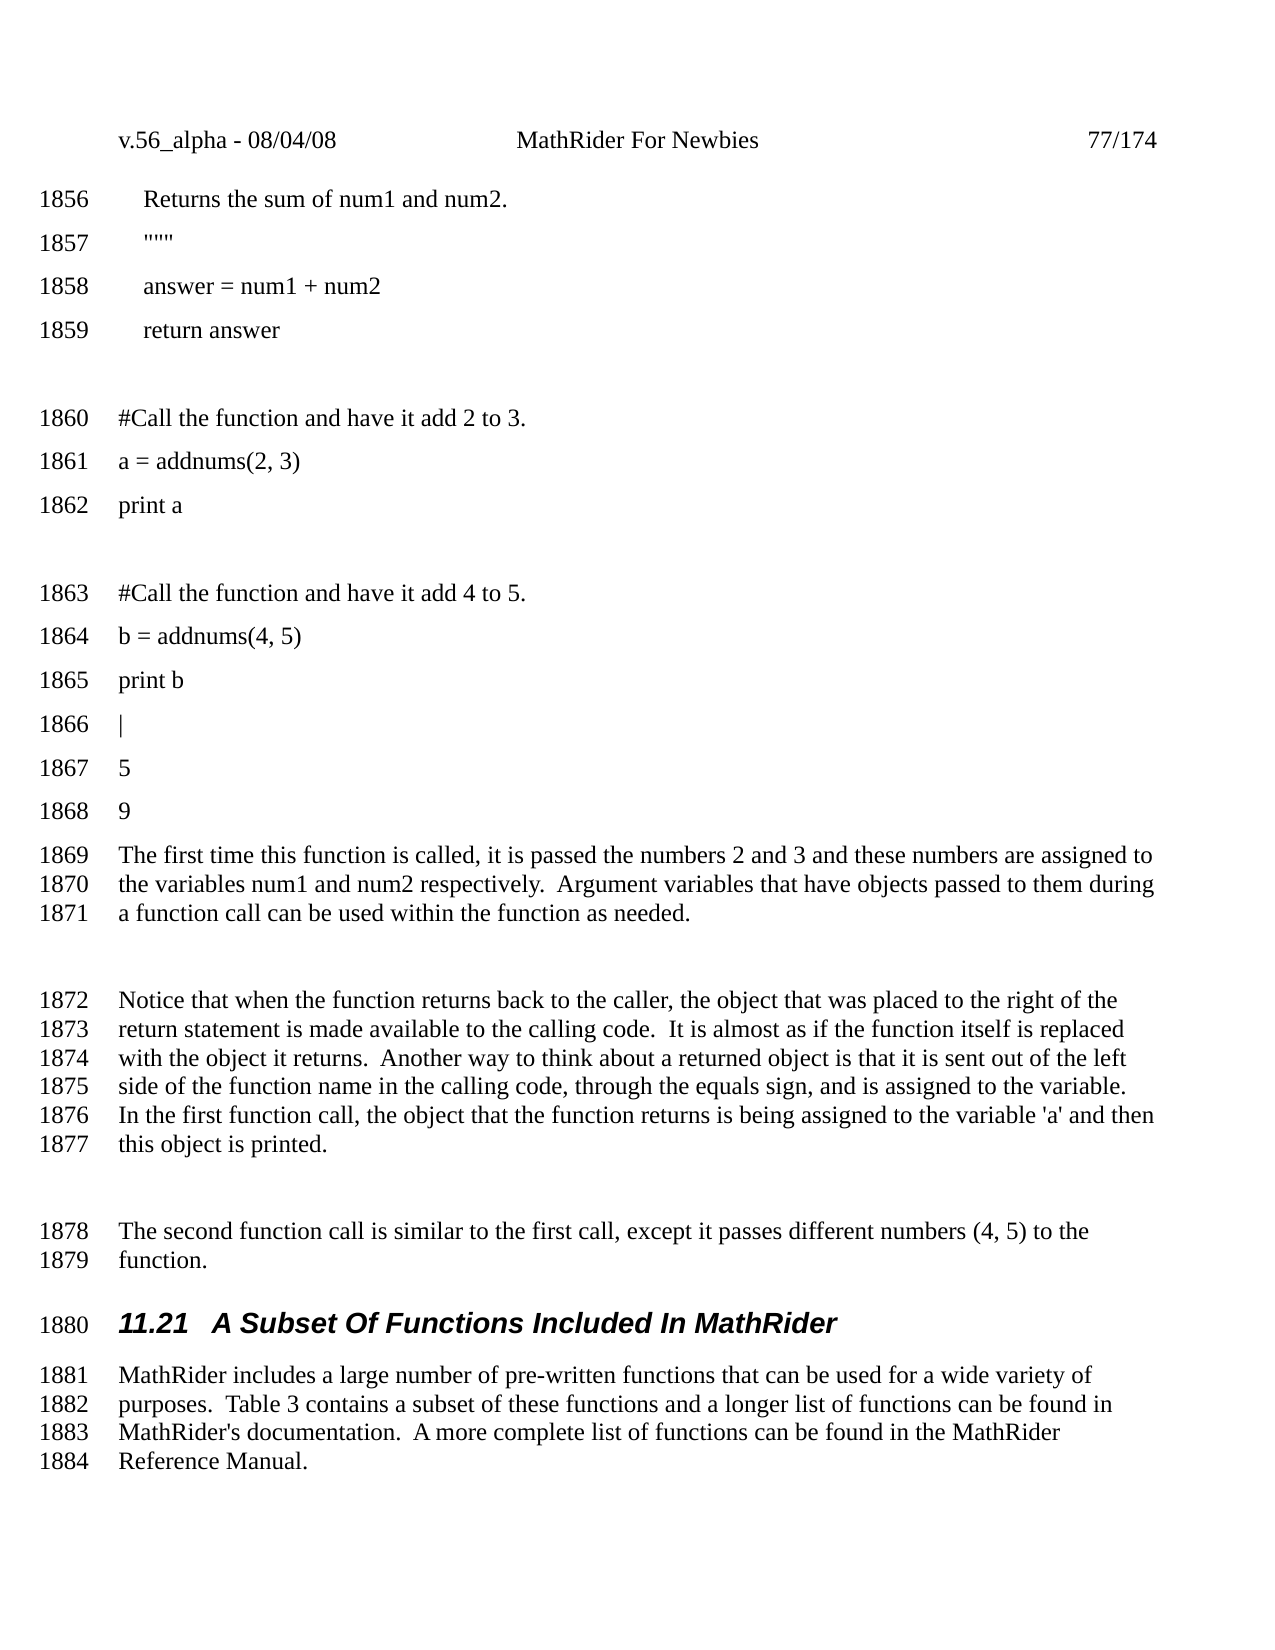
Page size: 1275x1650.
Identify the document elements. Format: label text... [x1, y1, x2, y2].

text return answer [118, 315, 1157, 344]
text """ [118, 228, 1157, 256]
text #Call the function and have it add 2 to 3. [118, 403, 1157, 431]
text print b [118, 665, 1157, 694]
text print a [118, 490, 1157, 519]
text The second function call is similar to the first call, except it passes different numbers (4, 5) to the function. [118, 1216, 1157, 1274]
text a = addnums(2, 3) [118, 446, 1157, 475]
text answer = num1 + num2 [118, 271, 1157, 300]
text b = addnums(4, 5) [118, 621, 1157, 650]
text #Call the function and have it add 4 to 5. [118, 578, 1157, 606]
text MathRider includes a large number of pre-written functions that can be used for a wide variety of purposes. Table 3 contains a subset of these functions and a longer list of functions can be found in MathRider's documentation. A more complete list of functions can be found in the MathRider Reference Manual. [118, 1360, 1157, 1475]
text The first time this function is called, it is passed the numbers 2 and 3 and these numbers are assigned to the variables num1 and num2 respectively. Argument variables that have objects passed to them during a function call can be used within the function as needed. [118, 840, 1157, 926]
text Notice that when the function returns back to the caller, the object that was placed to the right of the return statement is made available to the calling code. It is almost as if the function itself is replaced with the object it returns. Another way to think about a returned object is that it is sent out of the left side of the function name in the calling code, through the equals sign, and is assigned to the variable. In the first function call, the object that the function returns is being assigned to the variable 'a' and then this object is printed. [118, 985, 1157, 1158]
subtitle A Subset Of Functions Included In MathRider [118, 1306, 1157, 1340]
text 9 [118, 796, 1157, 825]
text | [118, 709, 1157, 738]
text 5 [118, 753, 1157, 781]
text Returns the sum of num1 and num2. [118, 184, 1157, 213]
